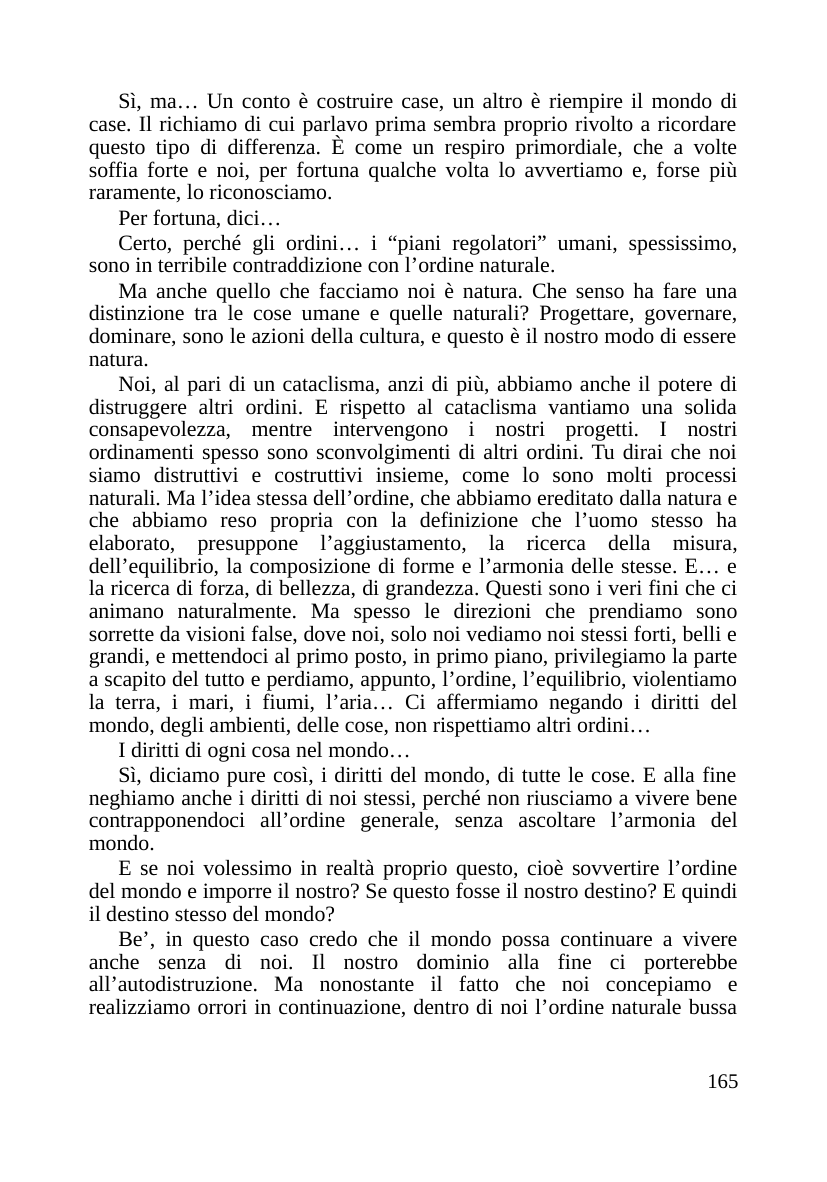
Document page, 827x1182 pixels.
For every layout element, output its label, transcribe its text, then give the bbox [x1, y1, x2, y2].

text Be’, in questo caso credo che il mondo possa continuare a vivere anche senza di noi. Il nostro dominio alla fine ci porterebbe all’autodistruzione. Ma nonostante il fatto che noi concepiamo e realizziamo orrori in continuazione, dentro di noi l’ordine naturale bussa [88, 926, 738, 1019]
text Certo, perché gli ordini… i “piani regolatori” umani, spessissimo, sono in terribile contraddizione con l’ordine naturale. [88, 230, 738, 278]
text I diritti di ogni cosa nel mondo… [88, 737, 738, 762]
text Sì, diciamo pure così, i diritti del mondo, di tutte le cose. E alla fine neghiamo anche i diritti di noi stessi, perché non riusciamo a vivere bene contrapponendoci all’ordine generale, senza ascoltare l’armonia del mondo. [88, 762, 738, 855]
text Noi, al pari di un cataclisma, anzi di più, abbiamo anche il potere di distruggere altri ordini. E rispetto al cataclisma vantiamo una solida consapevolezza, mentre intervengono i nostri progetti. I nostri ordinamenti spesso sono sconvolgimenti di altri ordini. Tu dirai che noi siamo distruttivi e costruttivi insieme, come lo sono molti processi naturali. Ma l’idea stessa dell’ordine, che abbiamo ereditato dalla natura e che abbiamo reso propria con la definizione che l’uomo stesso ha elaborato, presuppone l’aggiustamento, la ricerca della misura, dell’equilibrio, la composizione di forme e l’armonia delle stesse. E… e la ricerca di forza, di bellezza, di grandezza. Questi sono i veri fini che ci animano naturalmente. Ma spesso le direzioni che prendiamo sono sorrette da visioni false, dove noi, solo noi vediamo noi stessi forti, belli e grandi, e mettendoci al primo posto, in primo piano, privilegiamo la parte a scapito del tutto e perdiamo, appunto, l’ordine, l’equilibrio, violentiamo la terra, i mari, i fiumi, l’aria… Ci affermiamo negando i diritti del mondo, degli ambienti, delle cose, non rispettiamo altri ordini… [88, 371, 738, 737]
text Per fortuna, dici… [88, 204, 738, 230]
text Ma anche quello che facciamo noi è natura. Che senso ha fare una distinzione tra le cose umane e quelle naturali? Progettare, governare, dominare, sono le azioni della cultura, e questo è il nostro modo di essere natura. [88, 278, 738, 371]
text E se noi volessimo in realtà proprio questo, cioè sovvertire l’ordine del mondo e imporre il nostro? Se questo fosse il nostro destino? E quindi il destino stesso del mondo? [88, 855, 738, 926]
text Sì, ma… Un conto è costruire case, un altro è riempire il mondo di case. Il richiamo di cui parlavo prima sembra proprio rivolto a ricordare questo tipo di differenza. È come un respiro primordiale, che a volte soffia forte e noi, per fortuna qualche volta lo avvertiamo e, forse più raramente, lo riconosciamo. [88, 88, 738, 204]
